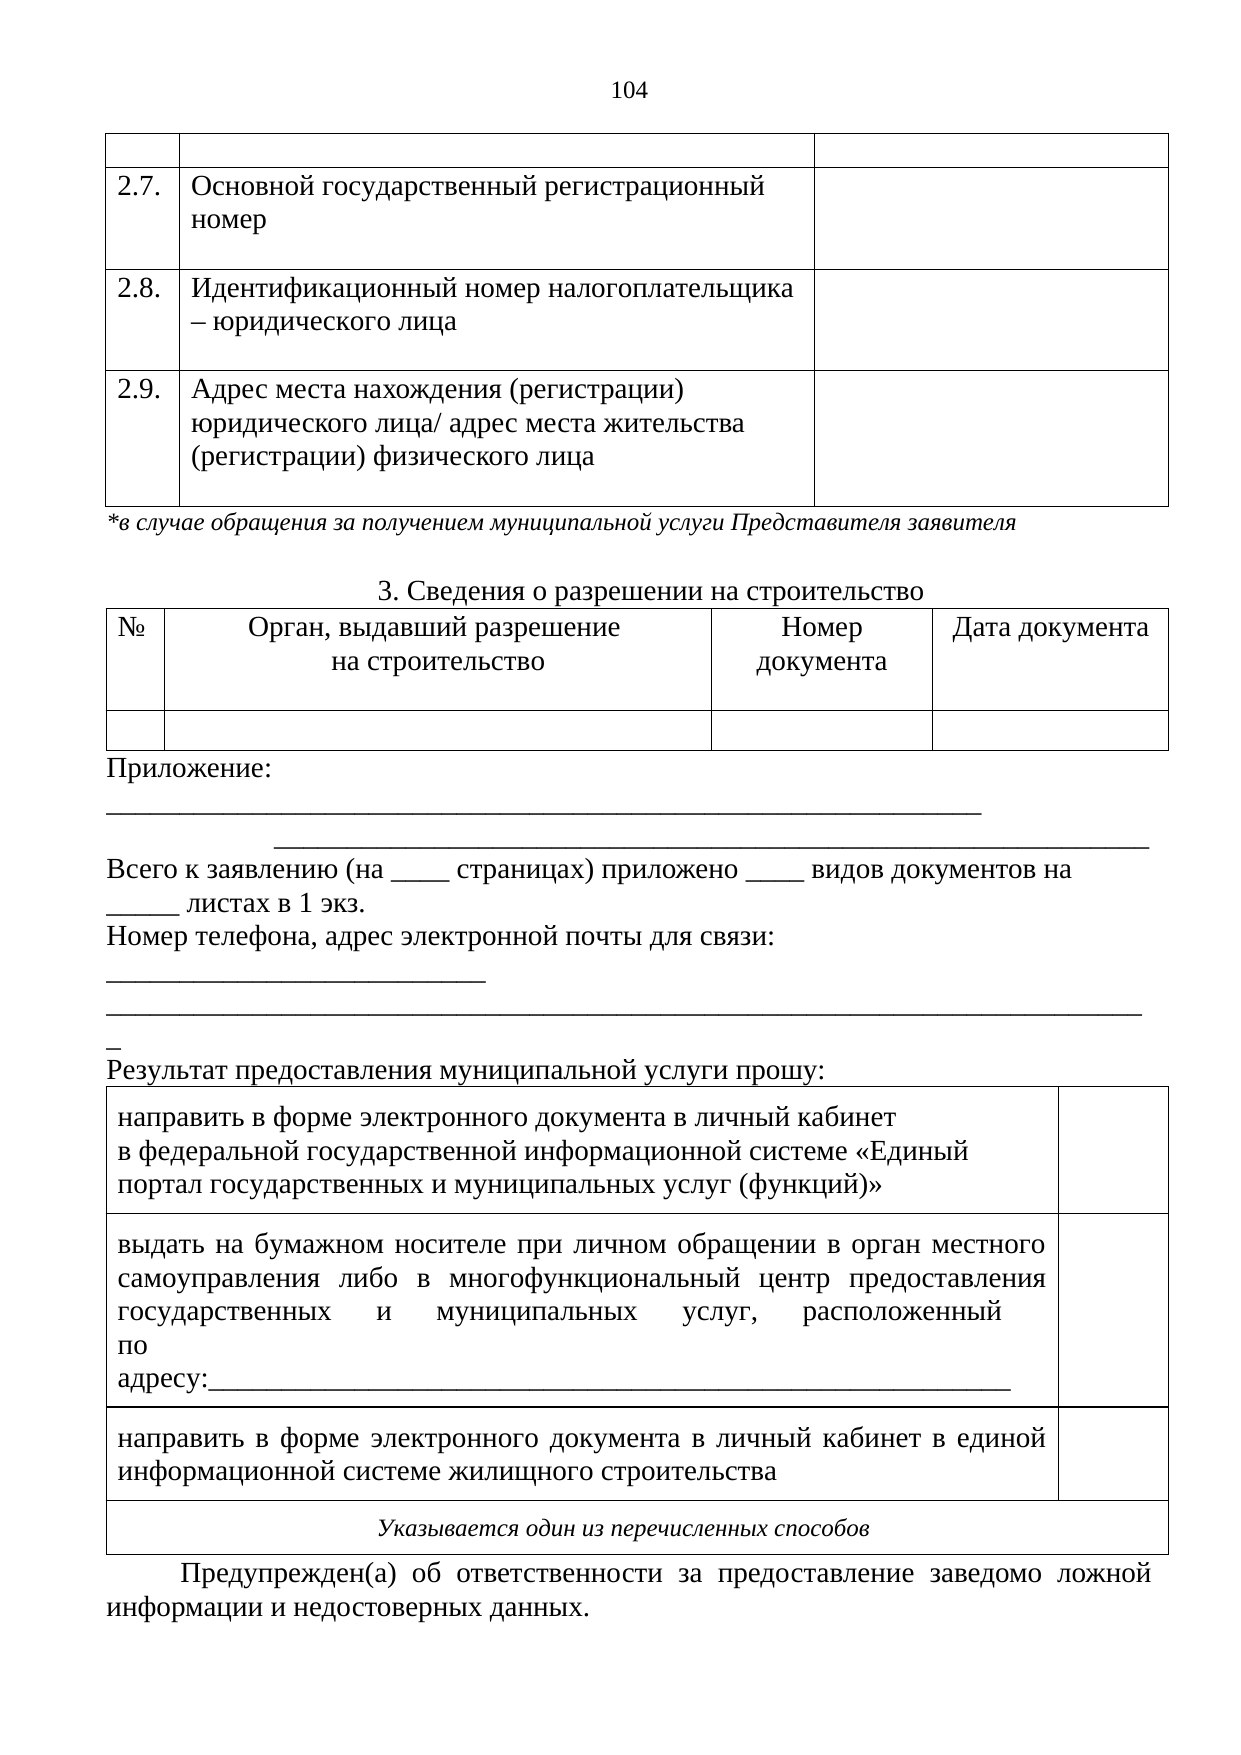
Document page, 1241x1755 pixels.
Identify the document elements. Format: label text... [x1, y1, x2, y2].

text Всего к заявлению (на ____ страницах) приложено ____ видов документов на _____ листах в 1 экз. [106, 851, 1152, 918]
table_cell выдать на бумажном носителе при личном обращении в орган местного самоуправления либо в многофункциональный центр предоставления государственных и муниципальных услуг, расположенный по адресу:_______________________________________________________ [107, 1214, 1058, 1406]
table_cell [933, 711, 1168, 749]
table_cell [815, 134, 1168, 167]
text Предупрежден(а) об ответственности за предоставление заведомо ложной информации и недостоверных данных. [106, 1555, 1152, 1622]
table_header направить в форме электронного документа в личный кабинет в федеральной государственной информационной системе «Единый портал государственных и муниципальных услуг (функций)» [107, 1087, 1058, 1213]
text Результат предоставления муниципальной услуги прошу: [106, 1052, 1152, 1086]
text Номер телефона, адрес электронной почты для связи: __________________________ [106, 918, 1152, 985]
table_cell 2.9. [106, 371, 179, 506]
table_cell [106, 134, 179, 167]
table_cell Основной государственный регистрационный номер [180, 168, 814, 269]
table_cell [180, 134, 814, 167]
table_cell [165, 711, 711, 749]
table_cell [815, 168, 1168, 269]
table_cell [815, 371, 1168, 506]
table_cell [1059, 1214, 1168, 1406]
table_cell [107, 711, 164, 749]
table_cell [712, 711, 932, 749]
table_cell [1059, 1408, 1168, 1499]
table_cell Указывается один из перечисленных способов [107, 1501, 1168, 1554]
table_cell 2.7. [106, 168, 179, 269]
table_header Орган, выдавший разрешение на строительство [165, 609, 711, 710]
table_header № [107, 609, 164, 710]
text Приложение: ____________________________________________________________ [106, 751, 1152, 818]
table_header [1059, 1087, 1168, 1213]
text *в случае обращения за получением муниципальной услуги Представителя заявителя [106, 507, 1152, 535]
text ____________________________________________________________ [106, 818, 1152, 851]
table_cell Адрес места нахождения (регистрации) юридического лица/ адрес места жительства (регистрации) физического лица [180, 371, 814, 506]
table_cell направить в форме электронного документа в личный кабинет в единой информационной системе жилищного строительства [107, 1408, 1058, 1499]
table_header Дата документа [933, 609, 1168, 710]
table_cell 2.8. [106, 270, 179, 370]
text ________________________________________________________________________ [106, 985, 1152, 1052]
table_header Номер документа [712, 609, 932, 710]
table_cell Идентификационный номер налогоплательщика – юридического лица [180, 270, 814, 370]
table_cell [815, 270, 1168, 370]
text 3. Сведения о разрешении на строительство [150, 573, 1152, 606]
